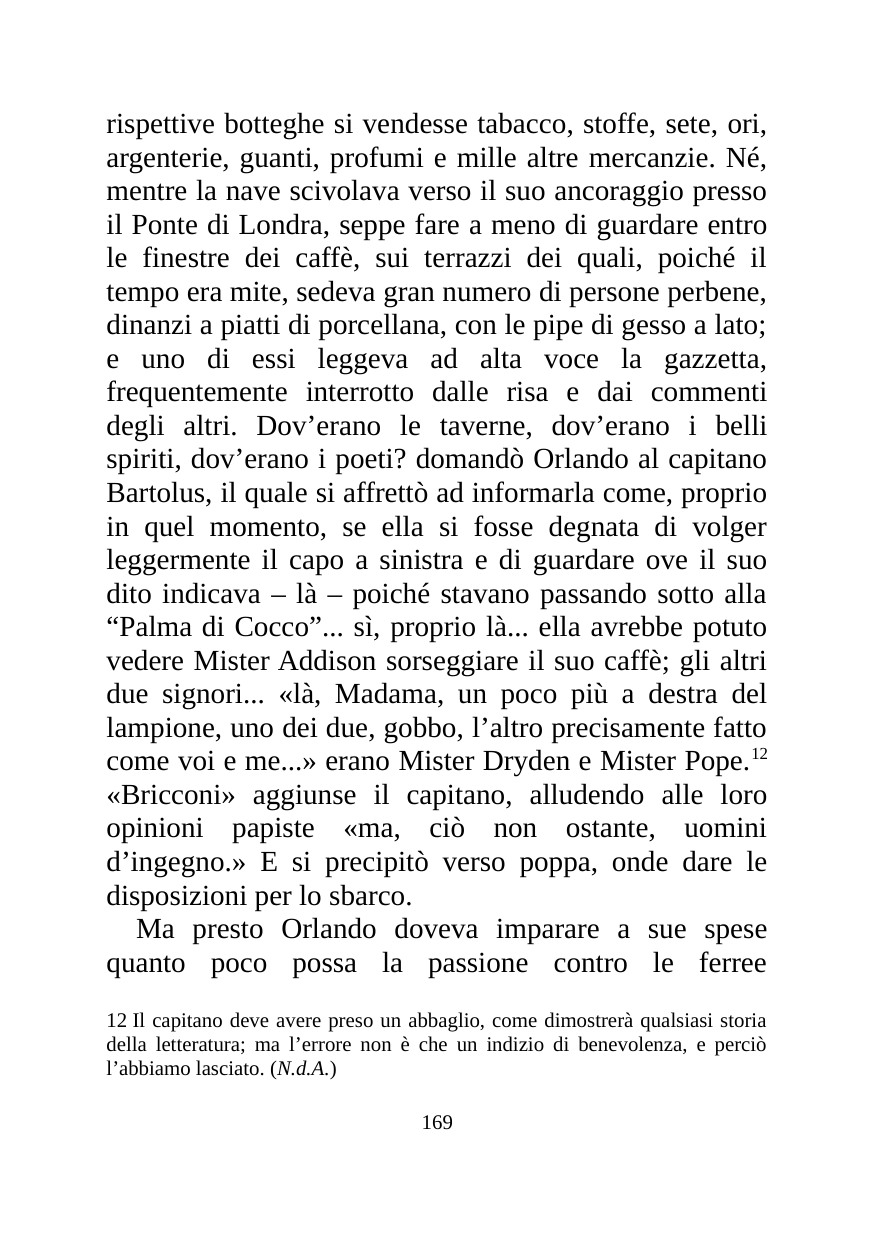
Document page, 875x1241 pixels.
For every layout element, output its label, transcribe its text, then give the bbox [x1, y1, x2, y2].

text rispettive botteghe si vendesse tabacco, stoffe, sete, ori, argenterie, guanti, profumi e mille altre mercanzie. Né, mentre la nave scivolava verso il suo ancoraggio presso il Ponte di Londra, seppe fare a meno di guardare entro le finestre dei caffè, sui terrazzi dei quali, poiché il tempo era mite, sedeva gran numero di persone perbene, dinanzi a piatti di porcellana, con le pipe di gesso a lato; e uno di essi leggeva ad alta voce la gazzetta, frequentemente interrotto dalle risa e dai commenti degli altri. Dov’erano le taverne, dov’erano i belli spiriti, dov’erano i poeti? domandò Orlando al capitano Bartolus, il quale si affrettò ad informarla come, proprio in quel momento, se ella si fosse degnata di volger leggermente il capo a sinistra e di guardare ove il suo dito indicava – là – poiché stavano passando sotto alla “Palma di Cocco”... sì, proprio là... ella avrebbe potuto vedere Mister Addison sorseggiare il suo caffè; gli altri due signori... «là, Madama, un poco più a destra del lampione, uno dei due, gobbo, l’altro precisamente fatto come voi e me...» erano Mister Dryden e Mister Pope. «Bricconi» aggiunse il capitano, alludendo alle loro opinioni papiste «ma, ciò non ostante, uomini d’ingegno.» E si precipitò verso poppa, onde dare le disposizioni per lo sbarco. [106, 106, 768, 911]
text Ma presto Orlando doveva imparare a sue spese quanto poco possa la passione contro le ferree [106, 911, 768, 978]
text Il capitano deve avere preso un abbaglio, come dimostrerà qualsiasi storia della letteratura; ma l’errore non è che un indizio di benevolenza, e perciò l’abbiamo lasciato. (N.d.A.) [106, 1008, 768, 1080]
